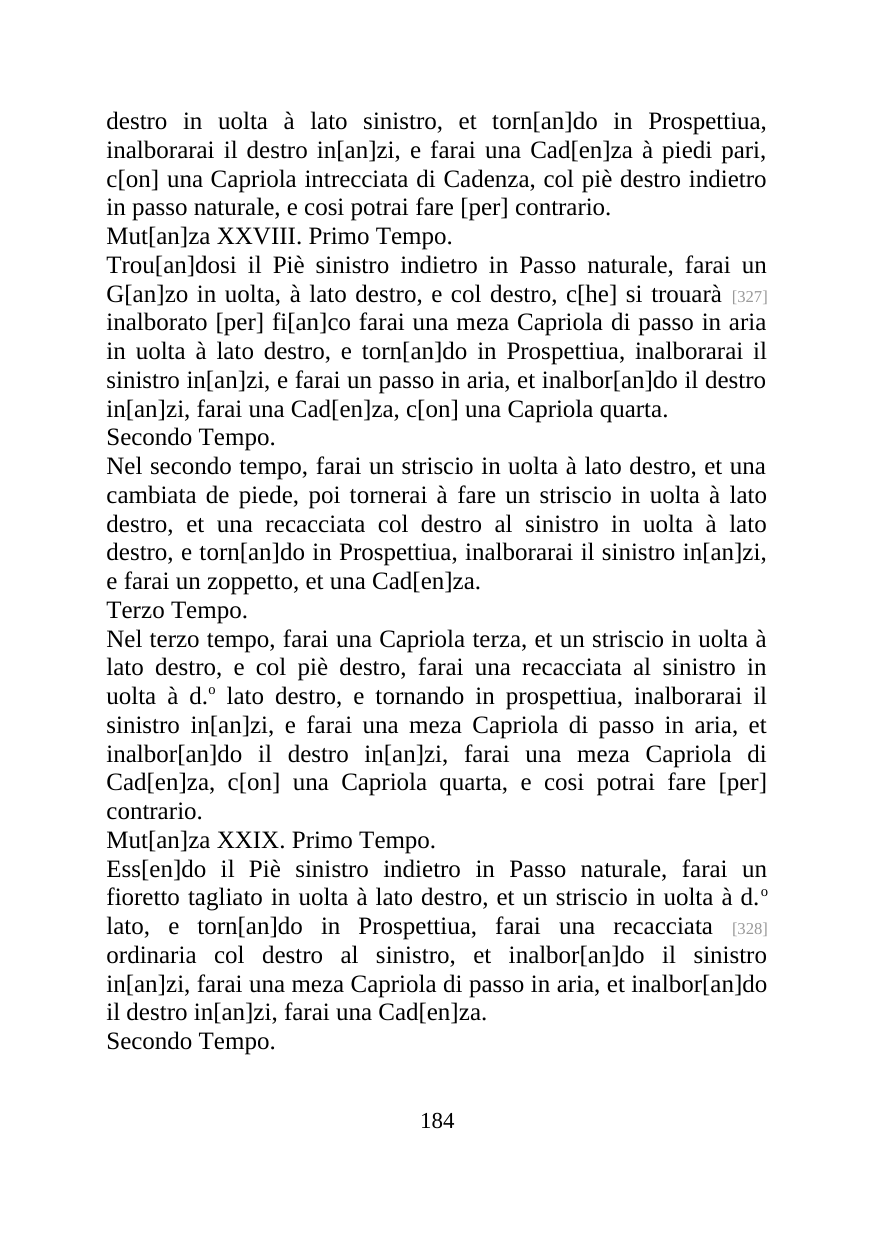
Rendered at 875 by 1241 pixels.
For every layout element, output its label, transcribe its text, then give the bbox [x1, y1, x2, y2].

text Trou[an]dosi il Piè sinistro indietro in Passo naturale, farai un G[an]zo in uolta, à lato destro, e col destro, c[he] si trouarà [327] inalborato [per] fi[an]co farai una meza Capriola di passo in aria in uolta à lato destro, e torn[an]do in Prospettiua, inalborarai il sinistro in[an]zi, e farai un passo in aria, et inalbor[an]do il destro in[an]zi, farai una Cad[en]za, c[on] una Capriola quarta. [106, 250, 768, 422]
text Terzo Tempo. [106, 595, 768, 624]
text Nel secondo tempo, farai un striscio in uolta à lato destro, et una cambiata de piede, poi tornerai à fare un striscio in uolta à lato destro, et una recacciata col destro al sinistro in uolta à lato destro, e torn[an]do in Prospettiua, inalborarai il sinistro in[an]zi, e farai un zoppetto, et una Cad[en]za. [106, 451, 768, 595]
text Secondo Tempo. [106, 422, 768, 451]
text Secondo Tempo. [106, 1026, 768, 1055]
text Mut[an]za XXIX. Primo Tempo. [106, 825, 768, 854]
text destro in uolta à lato sinistro, et torn[an]do in Prospettiua, inalborarai il destro in[an]zi, e farai una Cad[en]za à piedi pari, c[on] una Capriola intrecciata di Cadenza, col piè destro indietro in passo naturale, e cosi potrai fare [per] contrario. [106, 106, 768, 221]
text Ess[en]do il Piè sinistro indietro in Passo naturale, farai un fioretto tagliato in uolta à lato destro, et un striscio in uolta à d.o lato, e torn[an]do in Prospettiua, farai una recacciata [328] ordinaria col destro al sinistro, et inalbor[an]do il sinistro in[an]zi, farai una meza Capriola di passo in aria, et inalbor[an]do il destro in[an]zi, farai una Cad[en]za. [106, 854, 768, 1026]
text Nel terzo tempo, farai una Capriola terza, et un striscio in uolta à lato destro, e col piè destro, farai una recacciata al sinistro in uolta à d.o lato destro, e tornando in prospettiua, inalborarai il sinistro in[an]zi, e farai una meza Capriola di passo in aria, et inalbor[an]do il destro in[an]zi, farai una meza Capriola di Cad[en]za, c[on] una Capriola quarta, e cosi potrai fare [per] contrario. [106, 624, 768, 825]
text Mut[an]za XXVIII. Primo Tempo. [106, 221, 768, 250]
